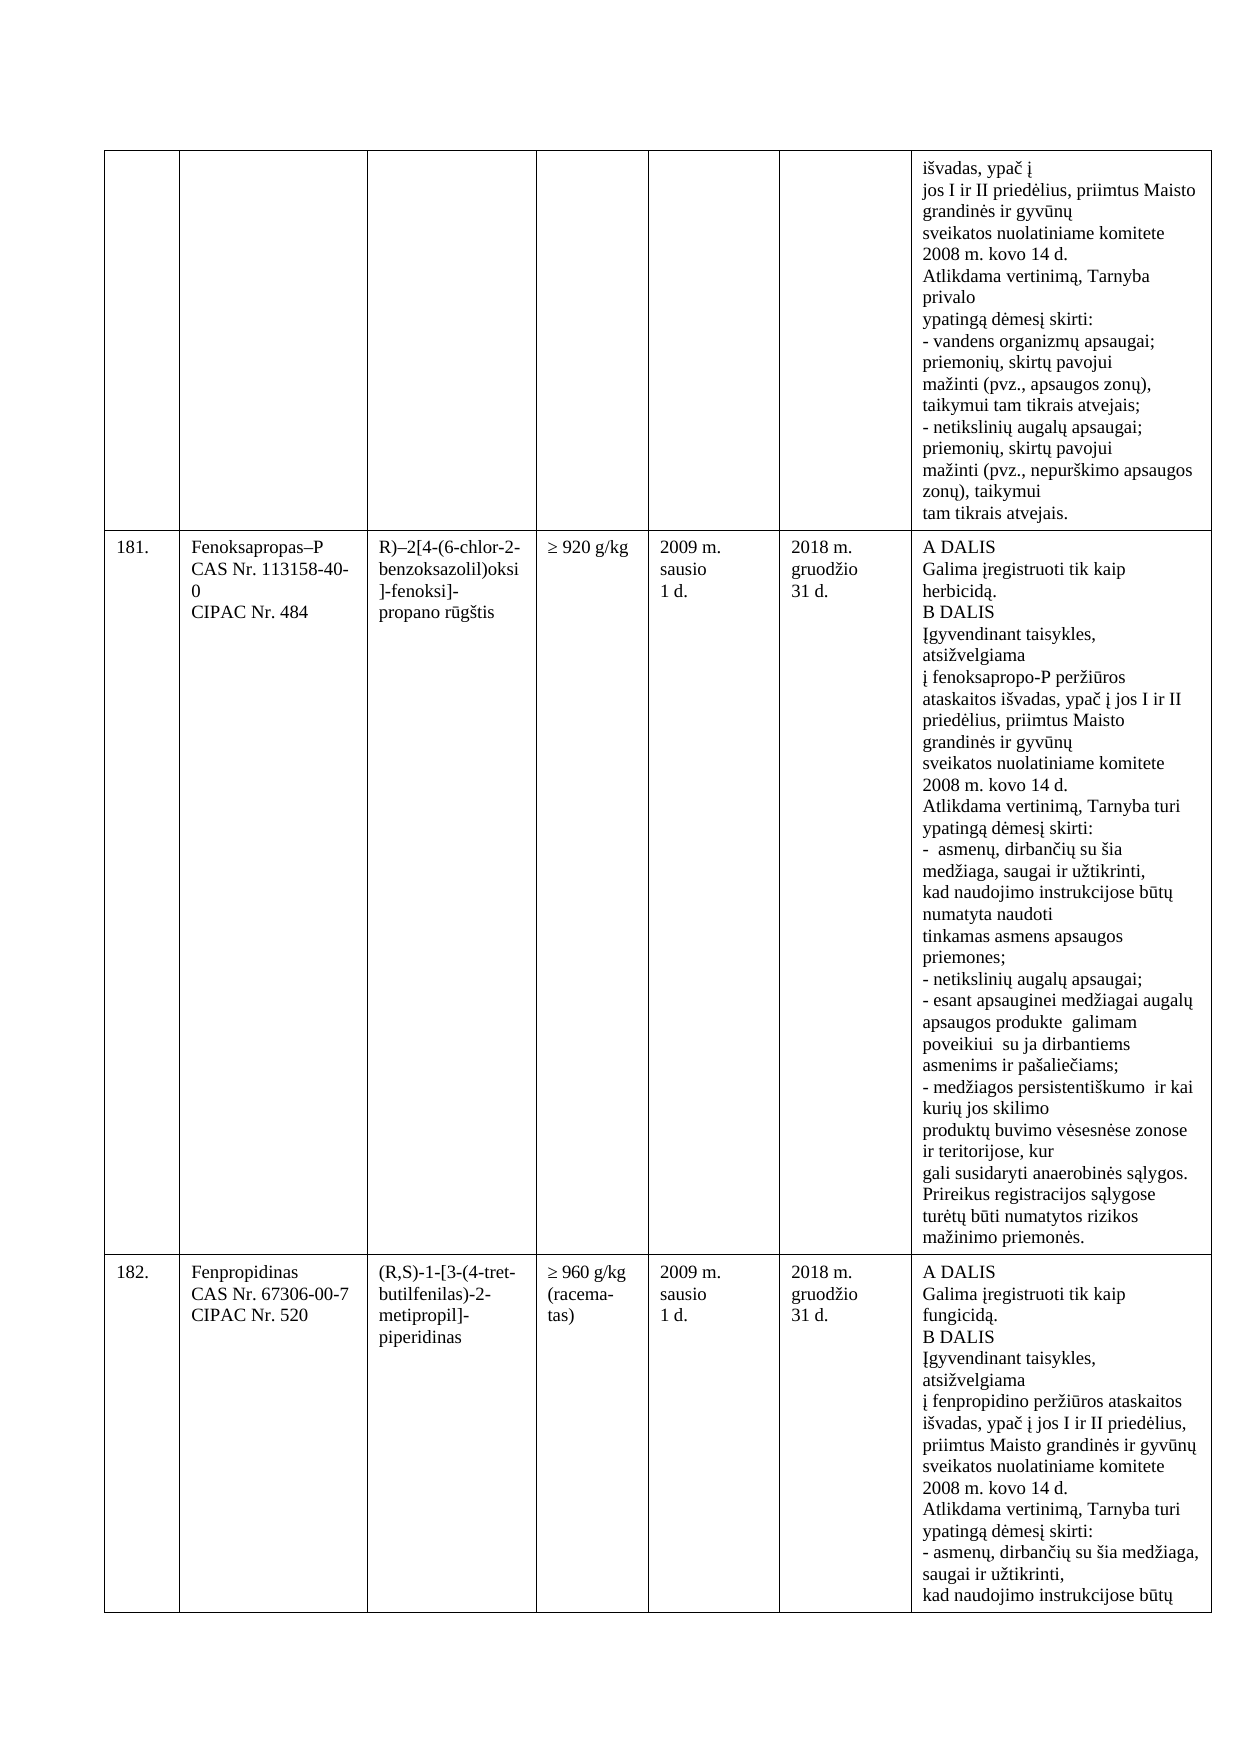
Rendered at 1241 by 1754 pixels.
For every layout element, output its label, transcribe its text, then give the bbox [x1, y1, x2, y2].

table_cell 181. [105, 531, 179, 1254]
table_cell [537, 151, 648, 529]
table_cell Fenpropidinas CAS Nr. 67306-00-7 CIPAC Nr. 520 [180, 1255, 367, 1612]
table_cell 2018 m. gruodžio 31 d. [780, 531, 911, 1254]
table_cell [180, 151, 367, 529]
table_cell (R,S)-1-[3-(4-tret-butilfenilas)-2- metipropil]-piperidinas [368, 1255, 536, 1612]
table_cell ≥ 960 g/kg (racema-tas) [537, 1255, 648, 1612]
table_cell ≥ 920 g/kg [537, 531, 648, 1254]
table_cell R)–2[4-(6-chlor-2- benzoksazolil)oksi]-fenoksi]- propano rūgštis [368, 531, 536, 1254]
table_cell 2009 m. sausio 1 d. [649, 1255, 779, 1612]
table_cell A DALIS Galima įregistruoti tik kaip herbicidą. B DALIS Įgyvendinant taisykles, atsižvelgiama į fenoksapropo-P peržiūros ataskaitos išvadas, ypač į jos I ir II priedėlius, priimtus Maisto grandinės ir gyvūnų sveikatos nuolatiniame komitete 2008 m. kovo 14 d. Atlikdama vertinimą, Tarnyba turi ypatingą dėmesį skirti: - asmenų, dirbančių su šia medžiaga, saugai ir užtikrinti, kad naudojimo instrukcijose būtų numatyta naudoti tinkamas asmens apsaugos priemones; - netikslinių augalų apsaugai; - esant apsauginei medžiagai augalų apsaugos produkte galimam poveikiui su ja dirbantiems asmenims ir pašaliečiams; - medžiagos persistentiškumo ir kai kurių jos skilimo produktų buvimo vėsesnėse zonose ir teritorijose, kur gali susidaryti anaerobinės sąlygos. Prireikus registracijos sąlygose turėtų būti numatytos rizikos mažinimo priemonės. [912, 531, 1211, 1254]
table_cell [105, 151, 179, 529]
table_cell A DALIS Galima įregistruoti tik kaip fungicidą. B DALIS Įgyvendinant taisykles, atsižvelgiama į fenpropidino peržiūros ataskaitos išvadas, ypač į jos I ir II priedėlius, priimtus Maisto grandinės ir gyvūnų sveikatos nuolatiniame komitete 2008 m. kovo 14 d. Atlikdama vertinimą, Tarnyba turi ypatingą dėmesį skirti: - asmenų, dirbančių su šia medžiaga, saugai ir užtikrinti, kad naudojimo instrukcijose būtų [912, 1255, 1211, 1612]
table_cell [780, 151, 911, 529]
table_cell 2018 m. gruodžio 31 d. [780, 1255, 911, 1612]
table_cell 182. [105, 1255, 179, 1612]
table_cell 2009 m. sausio 1 d. [649, 531, 779, 1254]
table_cell Fenoksapropas–P CAS Nr. 113158-40-0 CIPAC Nr. 484 [180, 531, 367, 1254]
table_cell [649, 151, 779, 529]
table_cell [368, 151, 536, 529]
table_cell išvadas, ypač į jos I ir II priedėlius, priimtus Maisto grandinės ir gyvūnų sveikatos nuolatiniame komitete 2008 m. kovo 14 d. Atlikdama vertinimą, Tarnyba privalo ypatingą dėmesį skirti: - vandens organizmų apsaugai; priemonių, skirtų pavojui mažinti (pvz., apsaugos zonų), taikymui tam tikrais atvejais; - netikslinių augalų apsaugai; priemonių, skirtų pavojui mažinti (pvz., nepurškimo apsaugos zonų), taikymui tam tikrais atvejais. [912, 151, 1211, 529]
